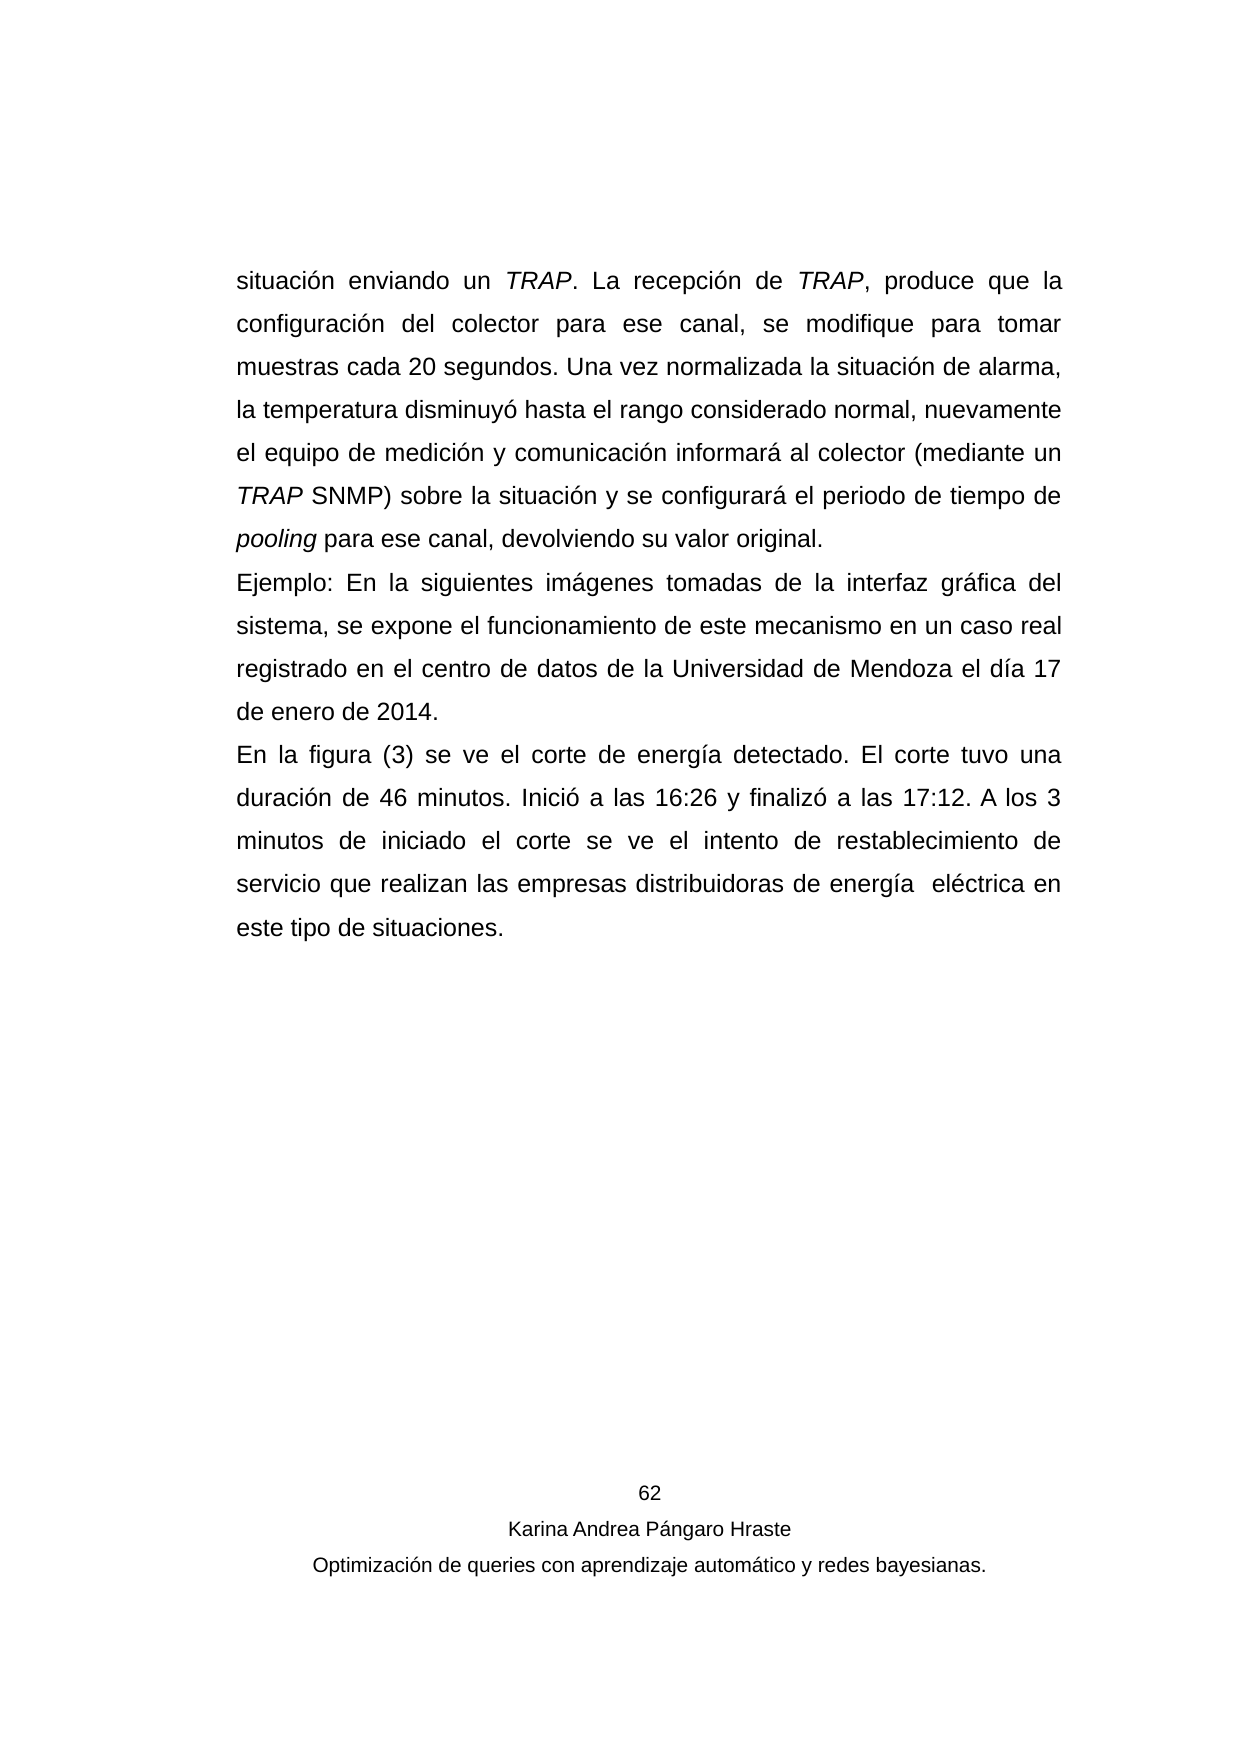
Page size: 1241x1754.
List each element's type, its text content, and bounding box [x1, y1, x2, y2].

text En la figura (3) se ve el corte de energía detectado. El corte tuvo una duración de 46 minutos. Inició a las 16:26 y finalizó a las 17:12. A los 3 minutos de iniciado el corte se ve el intento de restablecimiento de servicio que realizan las empresas distribuidoras de energía eléctrica en este tipo de situaciones. [236, 740, 1063, 941]
text Ejemplo: En la siguientes imágenes tomadas de la interfaz gráfica del sistema, se expone el funcionamiento de este mecanismo en un caso real registrado en el centro de datos de la Universidad de Mendoza el día 17 de enero de 2014. [236, 568, 1063, 726]
text situación enviando un TRAP. La recepción de TRAP, produce que la configuración del colector para ese canal, se modifique para tomar muestras cada 20 segundos. Una vez normalizada la situación de alarma, la temperatura disminuyó hasta el rango considerado normal, nuevamente el equipo de medición y comunicación informará al colector (mediante un TRAP SNMP) sobre la situación y se configurará el periodo de tiempo de pooling para ese canal, devolviendo su valor original. [236, 266, 1063, 553]
